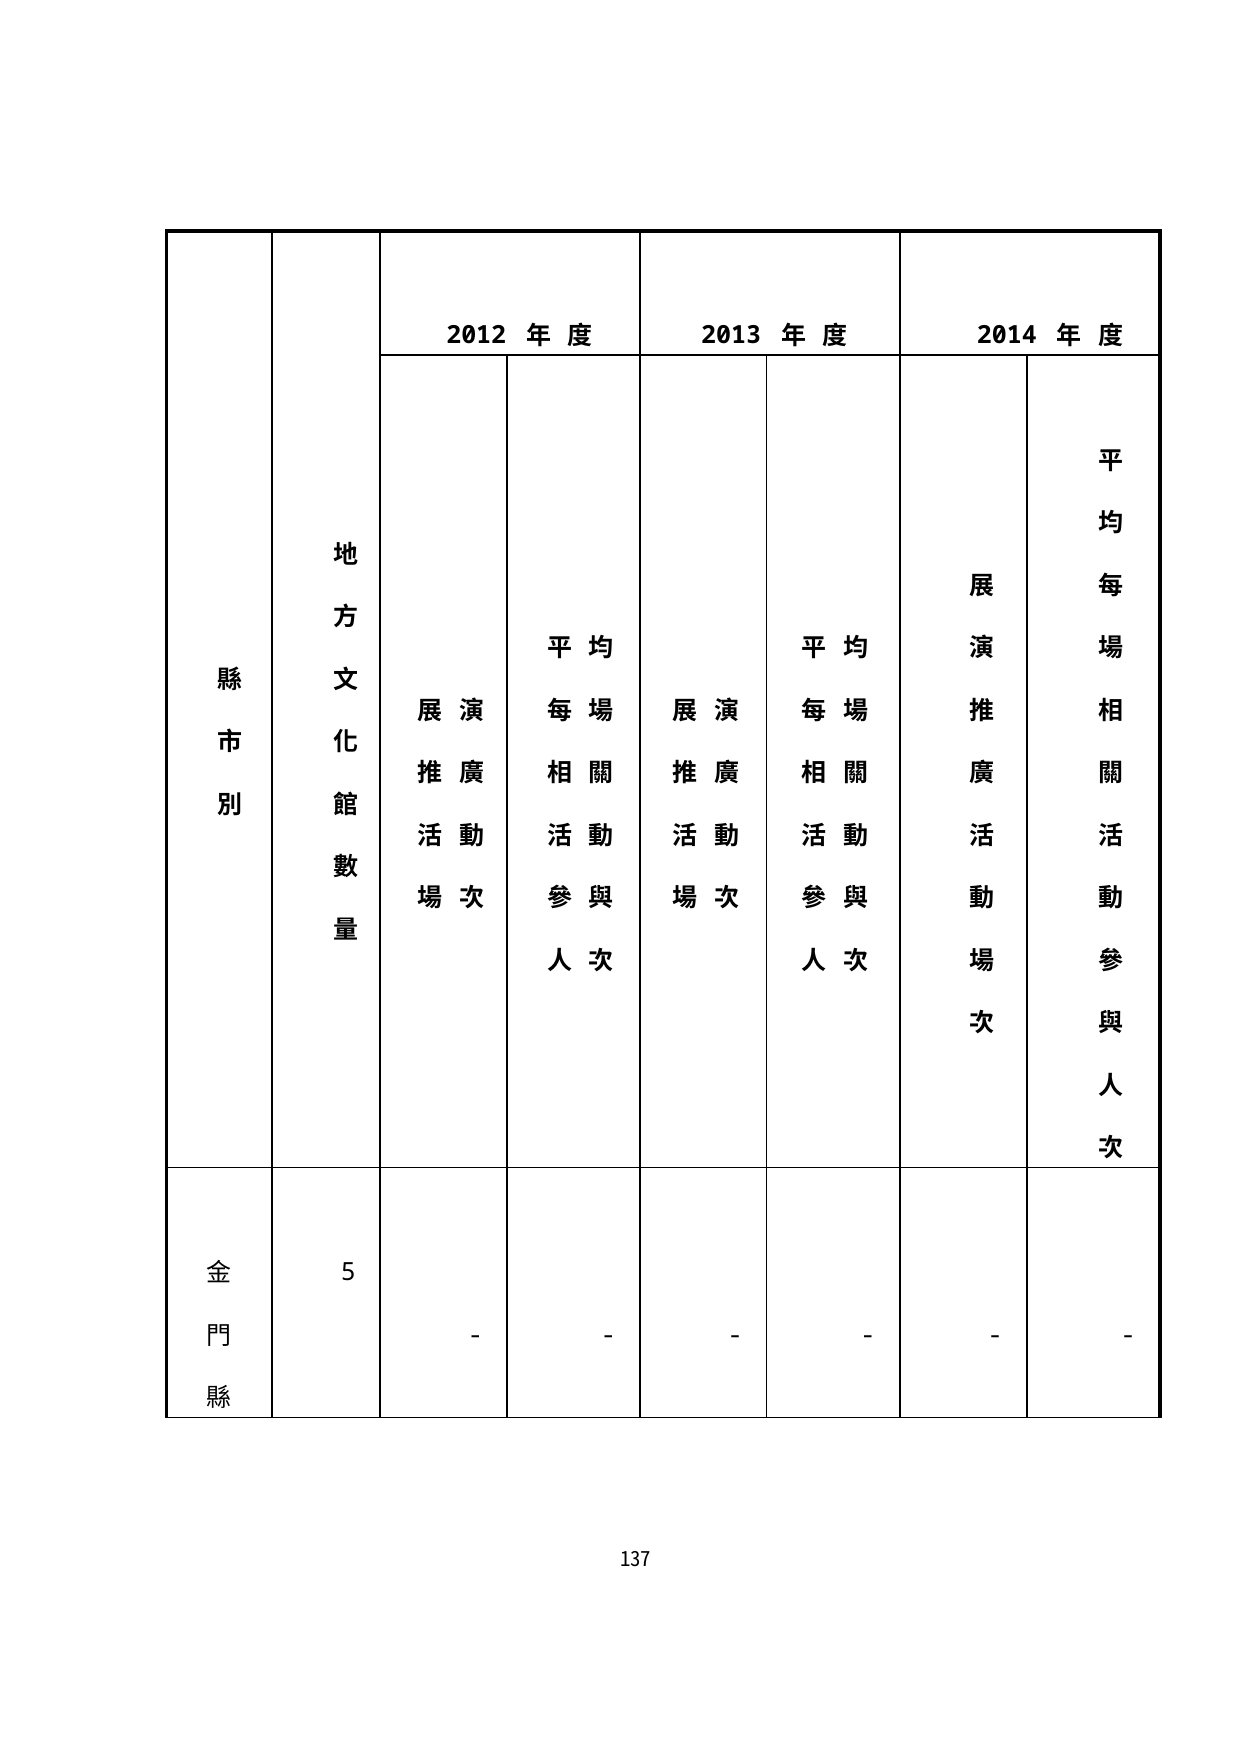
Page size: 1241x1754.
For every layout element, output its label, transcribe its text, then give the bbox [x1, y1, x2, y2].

table_header 2014年度 [901, 233, 1158, 354]
table_cell - [901, 1168, 1026, 1417]
table_cell 5 [273, 1168, 379, 1417]
table_cell - [767, 1168, 899, 1417]
table_header 2012年度 [381, 233, 639, 354]
table_cell 平均每場相關活動參與人次 [508, 356, 639, 1167]
table_cell 金門縣 [168, 1168, 271, 1417]
table_cell 展演推廣活動場次 [381, 356, 506, 1167]
table_cell - [641, 1168, 766, 1417]
table_cell - [508, 1168, 639, 1417]
table_cell - [1028, 1168, 1158, 1417]
table_header 2013年度 [641, 233, 899, 354]
table_cell 展演推廣活動場次 [641, 356, 766, 1167]
table_cell 平均每場 相關活動參與人次 [767, 356, 899, 1167]
table_cell 平均每場 相關活動參與人次 [1028, 356, 1158, 1167]
table_cell 展演推廣活動場次 [901, 356, 1026, 1167]
table_cell - [381, 1168, 506, 1417]
table_header 地方文化館數量 [273, 233, 379, 1167]
table_header 縣市別 [168, 233, 271, 1167]
